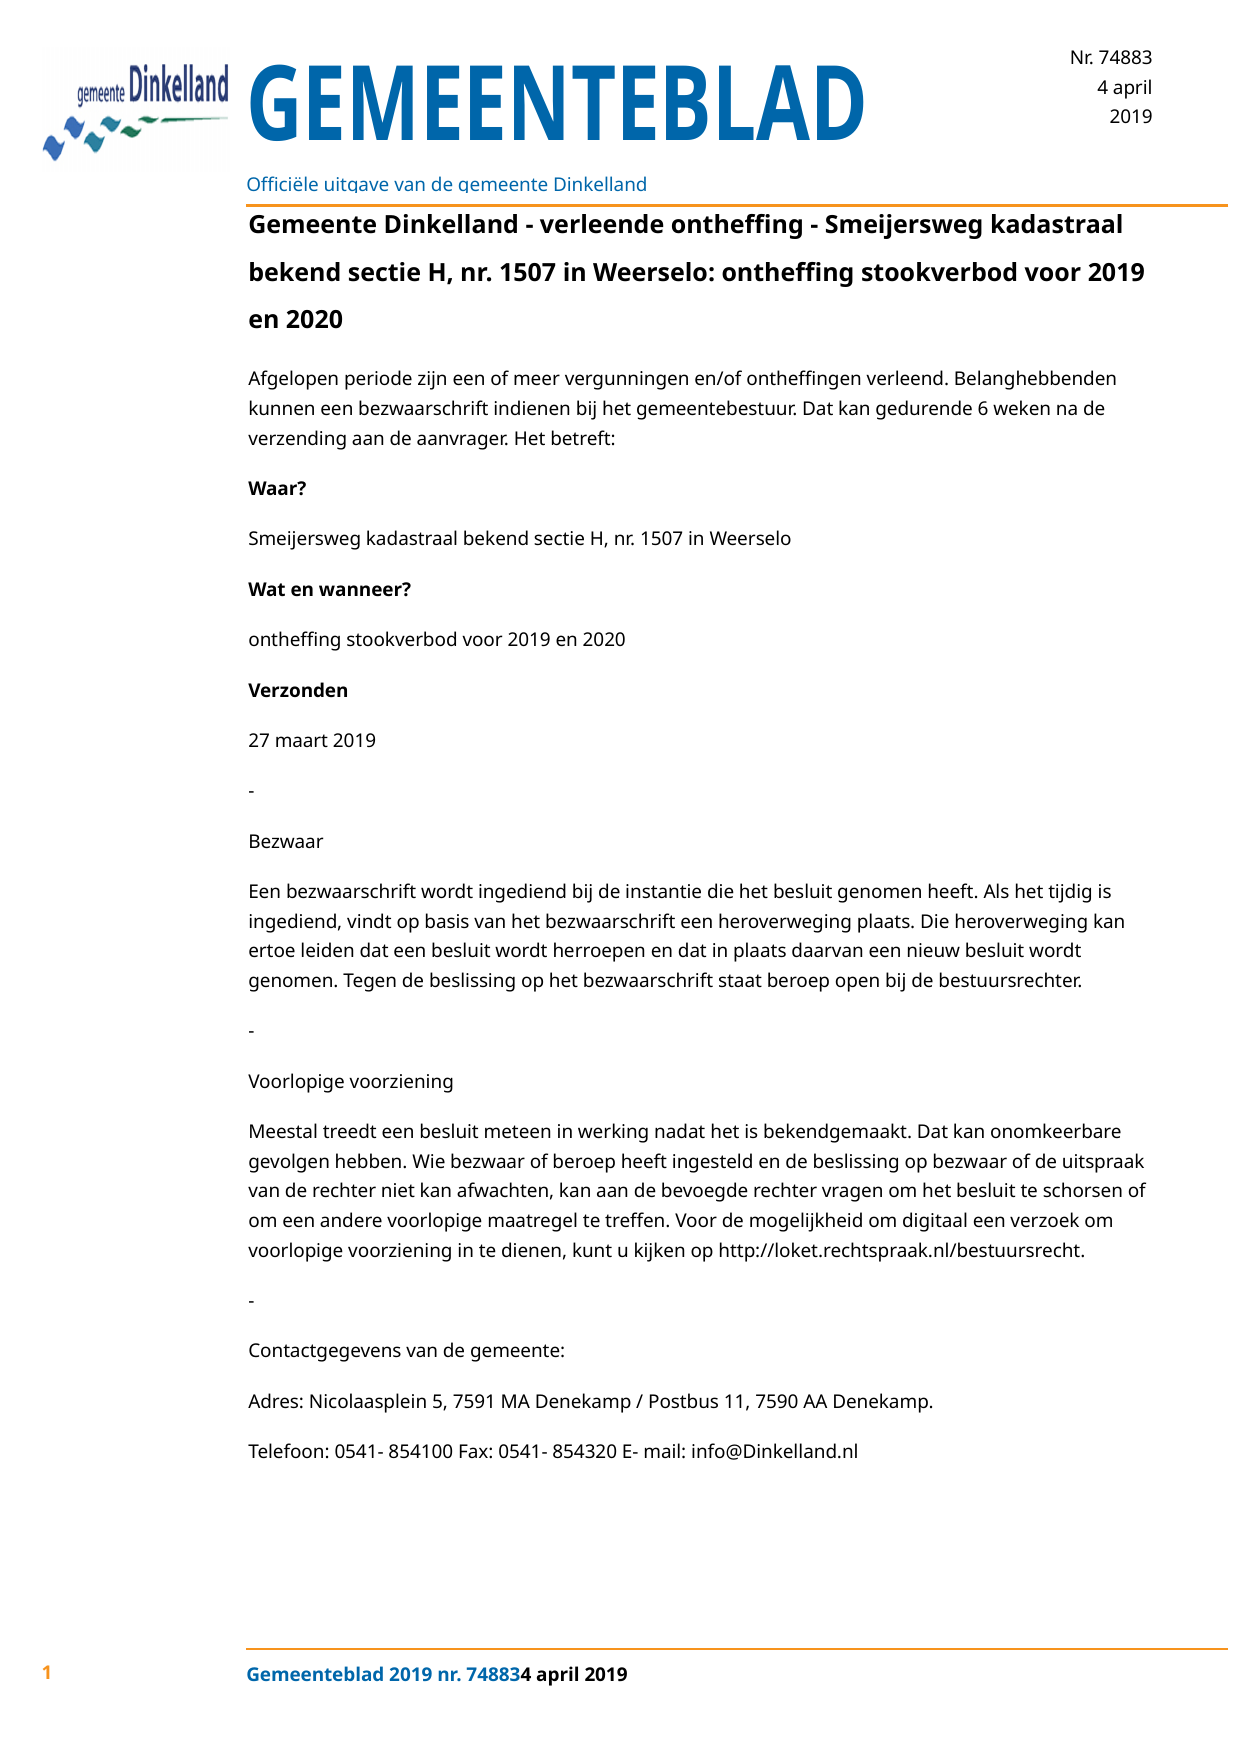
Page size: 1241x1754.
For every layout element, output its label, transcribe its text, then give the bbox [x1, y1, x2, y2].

text Verzonden [248, 677, 1152, 702]
text - [248, 778, 1152, 803]
text Gemeente Dinkelland - verleende ontheffing - Smeijersweg kadastraal bekend sectie H, nr. 1507 in Weerselo: ontheffing stookverbod voor 2019 en 2020 [248, 207, 1152, 336]
text Een bezwaarschrift wordt ingediend bij de instantie die het besluit genomen heeft. Als het tijdig is ingediend, vindt op basis van het bezwaarschrift een heroverweging plaats. Die heroverweging kan ertoe leiden dat een besluit wordt herroepen en dat in plaats daarvan een nieuw besluit wordt genomen. Tegen de beslissing op het bezwaarschrift staat beroep open bij de bestuursrechter. [248, 878, 1152, 993]
text Voorlopige voorziening [248, 1068, 1152, 1094]
text Contactgegevens van de gemeente: [248, 1338, 1152, 1363]
text - [248, 1018, 1152, 1043]
text Meestal treedt een besluit meteen in werking nadat het is bekendgemaakt. Dat kan onomkeerbare gevolgen hebben. Wie bezwaar of beroep heeft ingesteld en de beslissing op bezwaar of de uitspraak van de rechter niet kan afwachten, kan aan de bevoegde rechter vragen om het besluit te schorsen of om een andere voorlopige maatregel te treffen. Voor de mogelijkheid om digitaal een verzoek om voorlopige voorziening in te dienen, kunt u kijken op http://loket.rechtspraak.nl/bestuursrecht. [248, 1118, 1152, 1262]
text Telefoon: 0541- 854100 Fax: 0541- 854320 E- mail: info@Dinkelland.nl [248, 1438, 1152, 1464]
text Afgelopen periode zijn een of meer vergunningen en/of ontheffingen verleend. Belanghebbenden kunnen een bezwaarschrift indienen bij het gemeentebestuur. Dat kan gedurende 6 weken na de verzending aan de aanvrager. Het betreft: [248, 366, 1152, 450]
text Bezwaar [248, 828, 1152, 854]
text ontheffing stookverbod voor 2019 en 2020 [248, 626, 1152, 652]
picture [41, 47, 231, 172]
text - [248, 1287, 1152, 1313]
text Adres: Nicolaasplein 5, 7591 MA Denekamp / Postbus 11, 7590 AA Denekamp. [248, 1388, 1152, 1414]
text Wat en wanneer? [248, 576, 1152, 602]
text 27 maart 2019 [248, 727, 1152, 753]
text Smeijersweg kadastraal bekend sectie H, nr. 1507 in Weerselo [248, 526, 1152, 551]
text Waar? [248, 475, 1152, 501]
